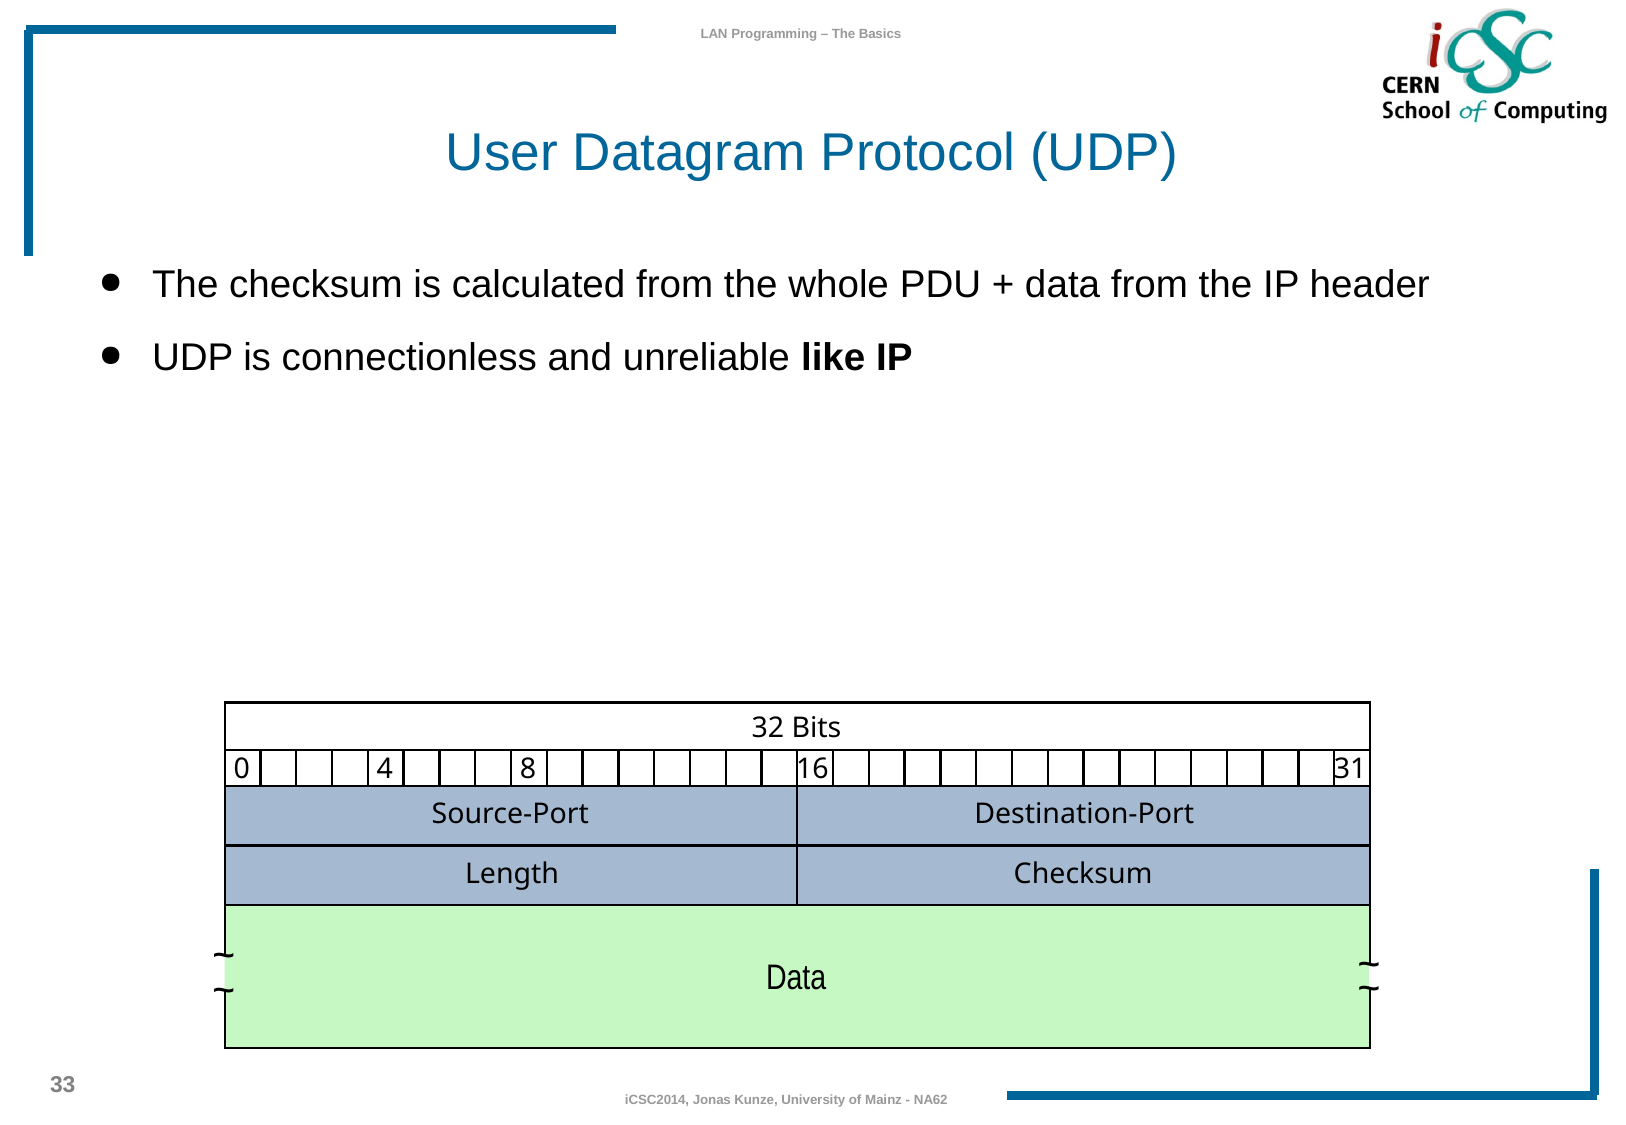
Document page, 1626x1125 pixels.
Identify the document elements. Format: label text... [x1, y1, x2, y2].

list The checksum is calculated from the whole PDU + data from the IP header UDP is connectionless and unreliable like IP [81, 263, 1512, 1051]
title User Datagram Protocol (UDP) [81, 44, 1544, 233]
picture [1381, 8, 1608, 125]
picture [214, 701, 1379, 1050]
